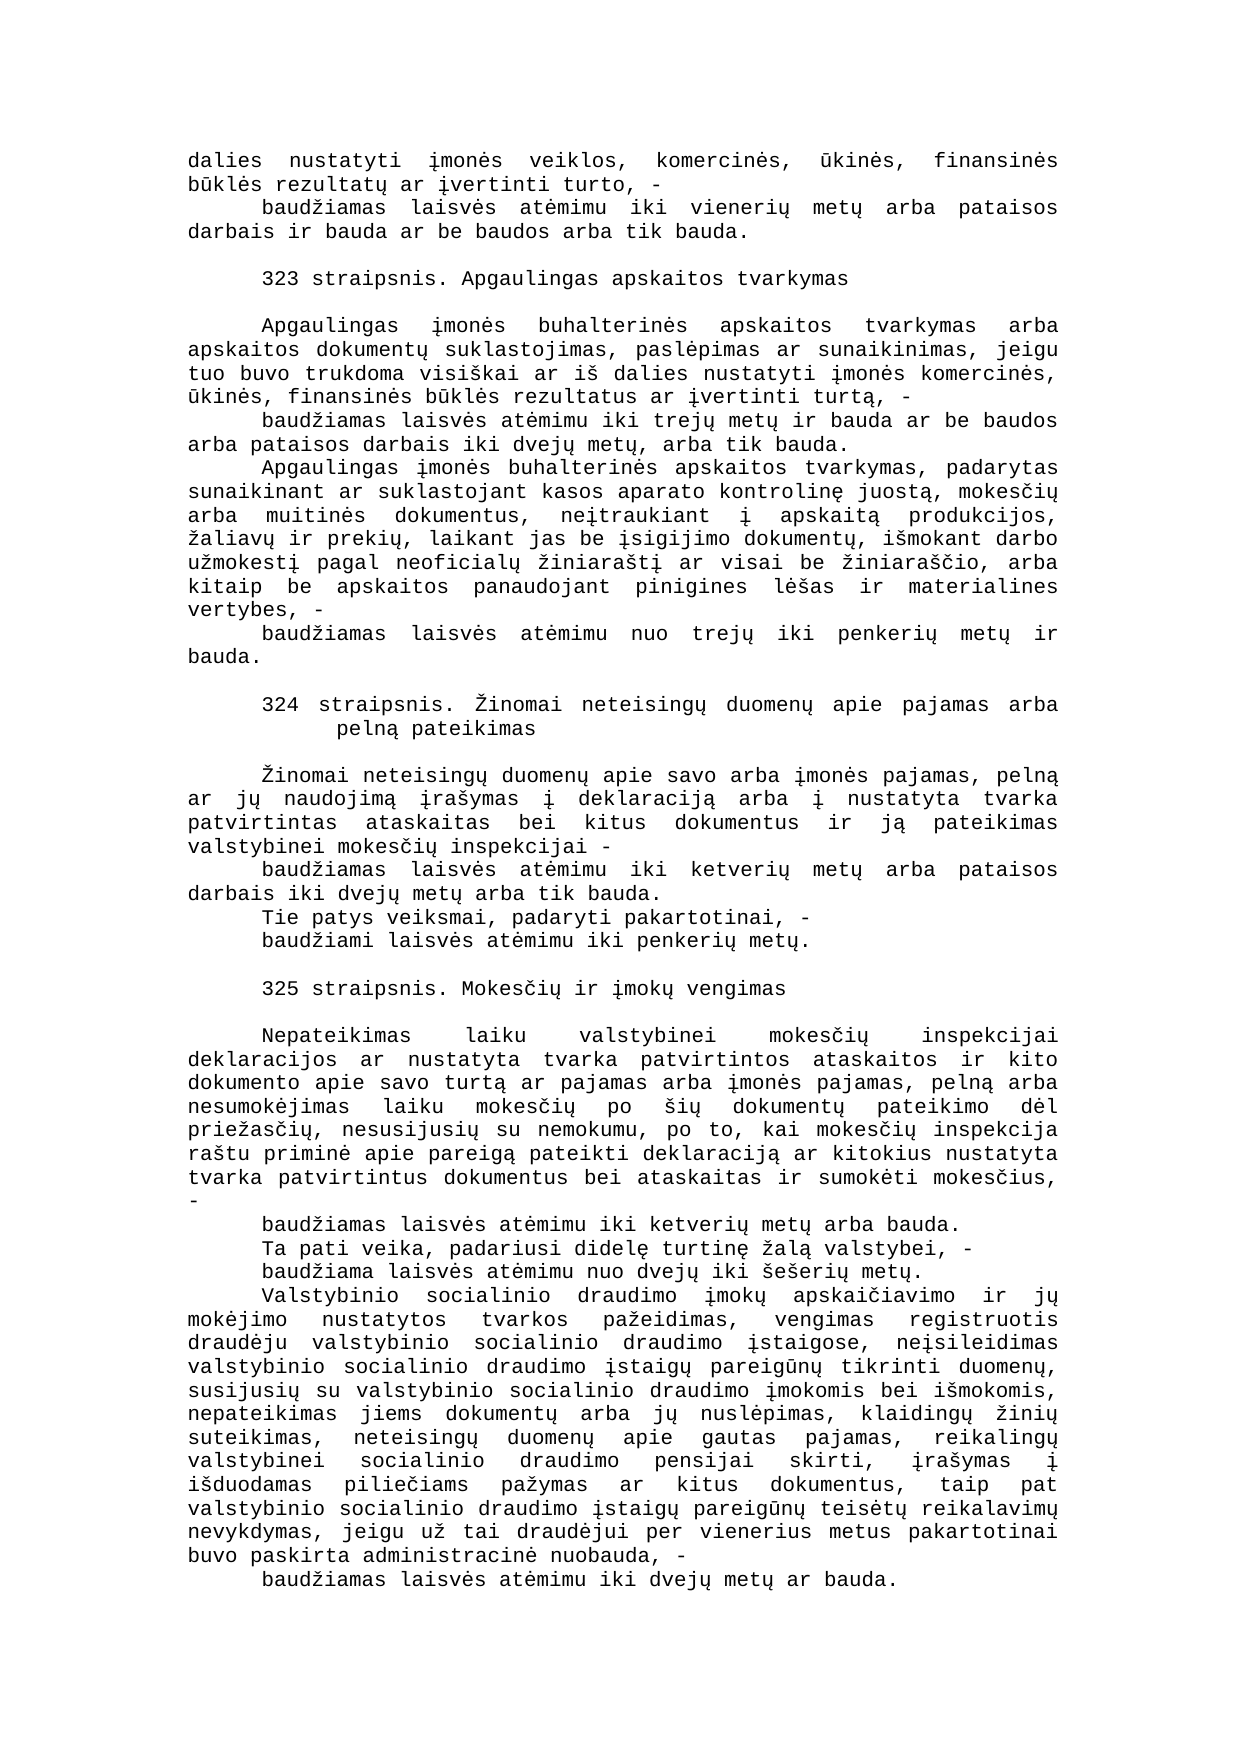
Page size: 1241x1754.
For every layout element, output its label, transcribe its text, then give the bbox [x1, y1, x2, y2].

text baudžiama laisvės atėmimu nuo dvejų iki šešerių metų. [205, 1261, 1059, 1285]
text baudžiamas laisvės atėmimu iki dvejų metų ar bauda. [187, 1569, 1059, 1592]
text Apgaulingas įmonės buhalterinės apskaitos tvarkymas, padarytas sunaikinant ar suklastojant kasos aparato kontrolinę juostą, mokesčių arba muitinės dokumentus, neįtraukiant į apskaitą produkcijos, žaliavų ir prekių, laikant jas be įsigijimo dokumentų, išmokant darbo užmokestį pagal neoficialų žiniaraštį ar visai be žiniaraščio, arba kitaip be apskaitos panaudojant pinigines lėšas ir materialines vertybes, - [187, 457, 1059, 623]
text baudžiamas laisvės atėmimu iki ketverių metų arba pataisos darbais iki dvejų metų arba tik bauda. [187, 859, 1059, 907]
text 324 straipsnis. Žinomai neteisingų duomenų apie pajamas arba pelną pateikimas [261, 694, 1059, 741]
text 325 straipsnis. Mokesčių ir įmokų vengimas [206, 978, 1059, 1001]
text Valstybinio socialinio draudimo įmokų apskaičiavimo ir jų mokėjimo nustatytos tvarkos pažeidimas, vengimas registruotis draudėju valstybinio socialinio draudimo įstaigose, neįsileidimas valstybinio socialinio draudimo įstaigų pareigūnų tikrinti duomenų, susijusių su valstybinio socialinio draudimo įmokomis bei išmokomis, nepateikimas jiems dokumentų arba jų nuslėpimas, klaidingų žinių suteikimas, neteisingų duomenų apie gautas pajamas, reikalingų valstybinei socialinio draudimo pensijai skirti, įrašymas į išduodamas piliečiams pažymas ar kitus dokumentus, taip pat valstybinio socialinio draudimo įstaigų pareigūnų teisėtų reikalavimų nevykdymas, jeigu už tai draudėjui per vienerius metus pakartotinai buvo paskirta administracinė nuobauda, - [187, 1285, 1059, 1569]
text baudžiamas laisvės atėmimu nuo trejų iki penkerių metų ir bauda. [187, 623, 1059, 670]
text Nepateikimas laiku valstybinei mokesčių inspekcijai deklaracijos ar nustatyta tvarka patvirtintos ataskaitos ir kito dokumento apie savo turtą ar pajamas arba įmonės pajamas, pelną arba nesumokėjimas laiku mokesčių po šių dokumentų pateikimo dėl priežasčių, nesusijusių su nemokumu, po to, kai mokesčių inspekcija raštu priminė apie pareigą pateikti deklaraciją ar kitokius nustatyta tvarka patvirtintus dokumentus bei ataskaitas ir sumokėti mokesčius, - [187, 1025, 1059, 1214]
text 323 straipsnis. Apgaulingas apskaitos tvarkymas [208, 268, 1059, 292]
text baudžiamas laisvės atėmimu iki trejų metų ir bauda ar be baudos arba pataisos darbais iki dvejų metų, arba tik bauda. [187, 410, 1059, 457]
text Apgaulingas įmonės buhalterinės apskaitos tvarkymas arba apskaitos dokumentų suklastojimas, paslėpimas ar sunaikinimas, jeigu tuo buvo trukdoma visiškai ar iš dalies nustatyti įmonės komercinės, ūkinės, finansinės būklės rezultatus ar įvertinti turtą, - [187, 316, 1059, 410]
text baudžiamas laisvės atėmimu iki vienerių metų arba pataisos darbais ir bauda ar be baudos arba tik bauda. [187, 197, 1059, 244]
text Ta pati veika, padariusi didelę turtinę žalą valstybei, - [205, 1238, 1059, 1261]
text Žinomai neteisingų duomenų apie savo arba įmonės pajamas, pelną ar jų naudojimą įrašymas į deklaraciją arba į nustatyta tvarka patvirtintas ataskaitas bei kitus dokumentus ir ją pateikimas valstybinei mokesčių inspekcijai - [187, 765, 1059, 859]
text Tie patys veiksmai, padaryti pakartotinai, - [187, 907, 1059, 930]
text baudžiami laisvės atėmimu iki penkerių metų. [187, 930, 1059, 954]
text dalies nustatyti įmonės veiklos, komercinės, ūkinės, finansinės būklės rezultatų ar įvertinti turto, - [187, 150, 1059, 197]
text baudžiamas laisvės atėmimu iki ketverių metų arba bauda. [205, 1214, 1059, 1238]
